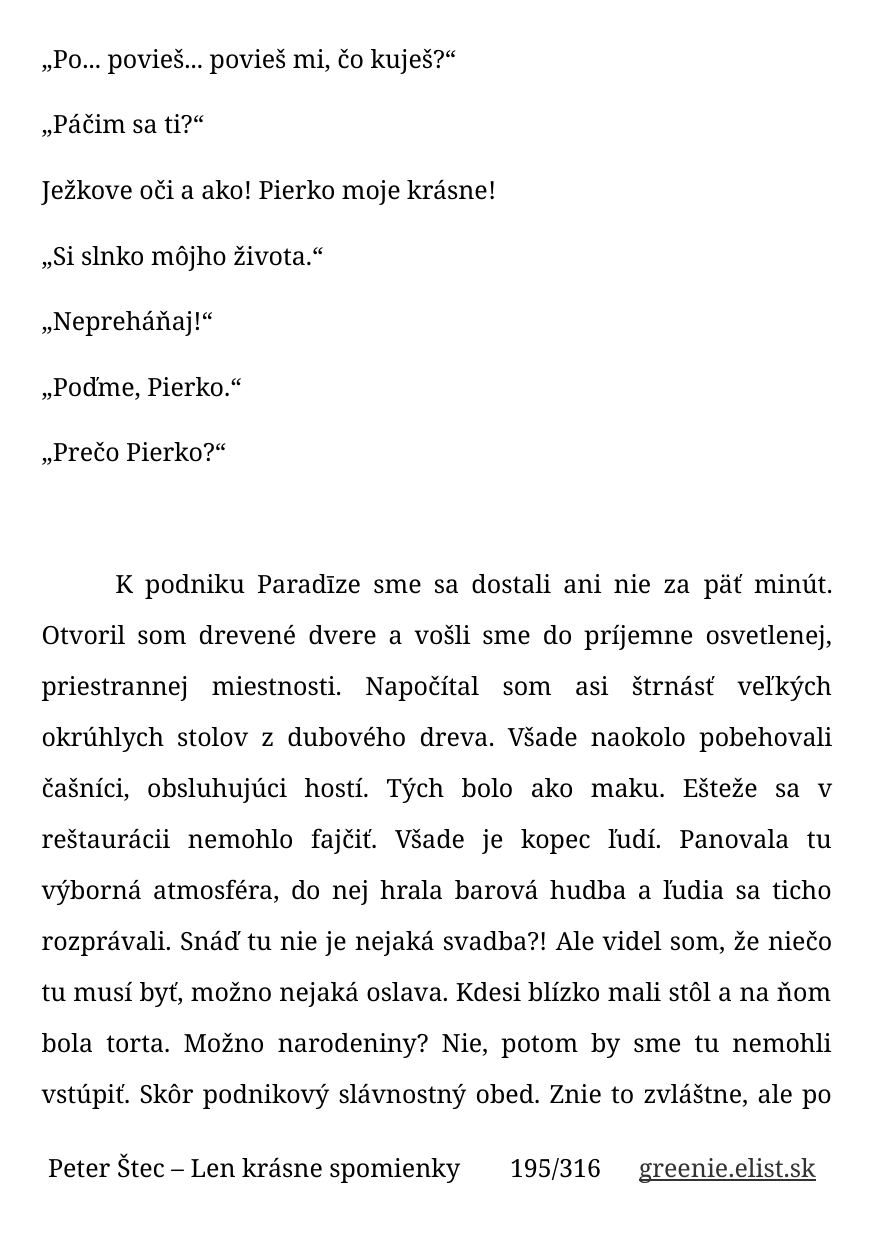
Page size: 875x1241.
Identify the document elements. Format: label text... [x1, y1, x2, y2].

text „Páčim sa ti?“ [41, 107, 833, 141]
text „Si slnko môjho života.“ [41, 238, 833, 272]
text „Poďme, Pierko.“ [41, 369, 833, 403]
text „Prečo Pierko?“ [41, 435, 833, 469]
text K podniku Paradīze sme sa dostali ani nie za päť minút. Otvoril som drevené dvere a vošli sme do príjemne osvetlenej, priestrannej miestnosti. Napočítal som asi štrnásť veľkých okrúhlych stolov z dubového dreva. Všade naokolo pobehovali čašníci, obsluhujúci hostí. Tých bolo ako maku. Ešteže sa v reštaurácii nemohlo fajčiť. Všade je kopec ľudí. Panovala tu výborná atmosféra, do nej hrala barová hudba a ľudia sa ticho rozprávali. Snáď tu nie je nejaká svadba?! Ale videl som, že niečo tu musí byť, možno nejaká oslava. Kdesi blízko mali stôl a na ňom bola torta. Možno narodeniny? Nie, potom by sme tu nemohli vstúpiť. Skôr podnikový slávnostný obed. Znie to zvláštne, ale po [41, 566, 833, 1111]
text Ježkove oči a ako! Pierko moje krásne! [41, 173, 833, 207]
text „Po... povieš... povieš mi, čo kuješ?“ [41, 41, 833, 75]
text „Nepreháňaj!“ [41, 304, 833, 338]
